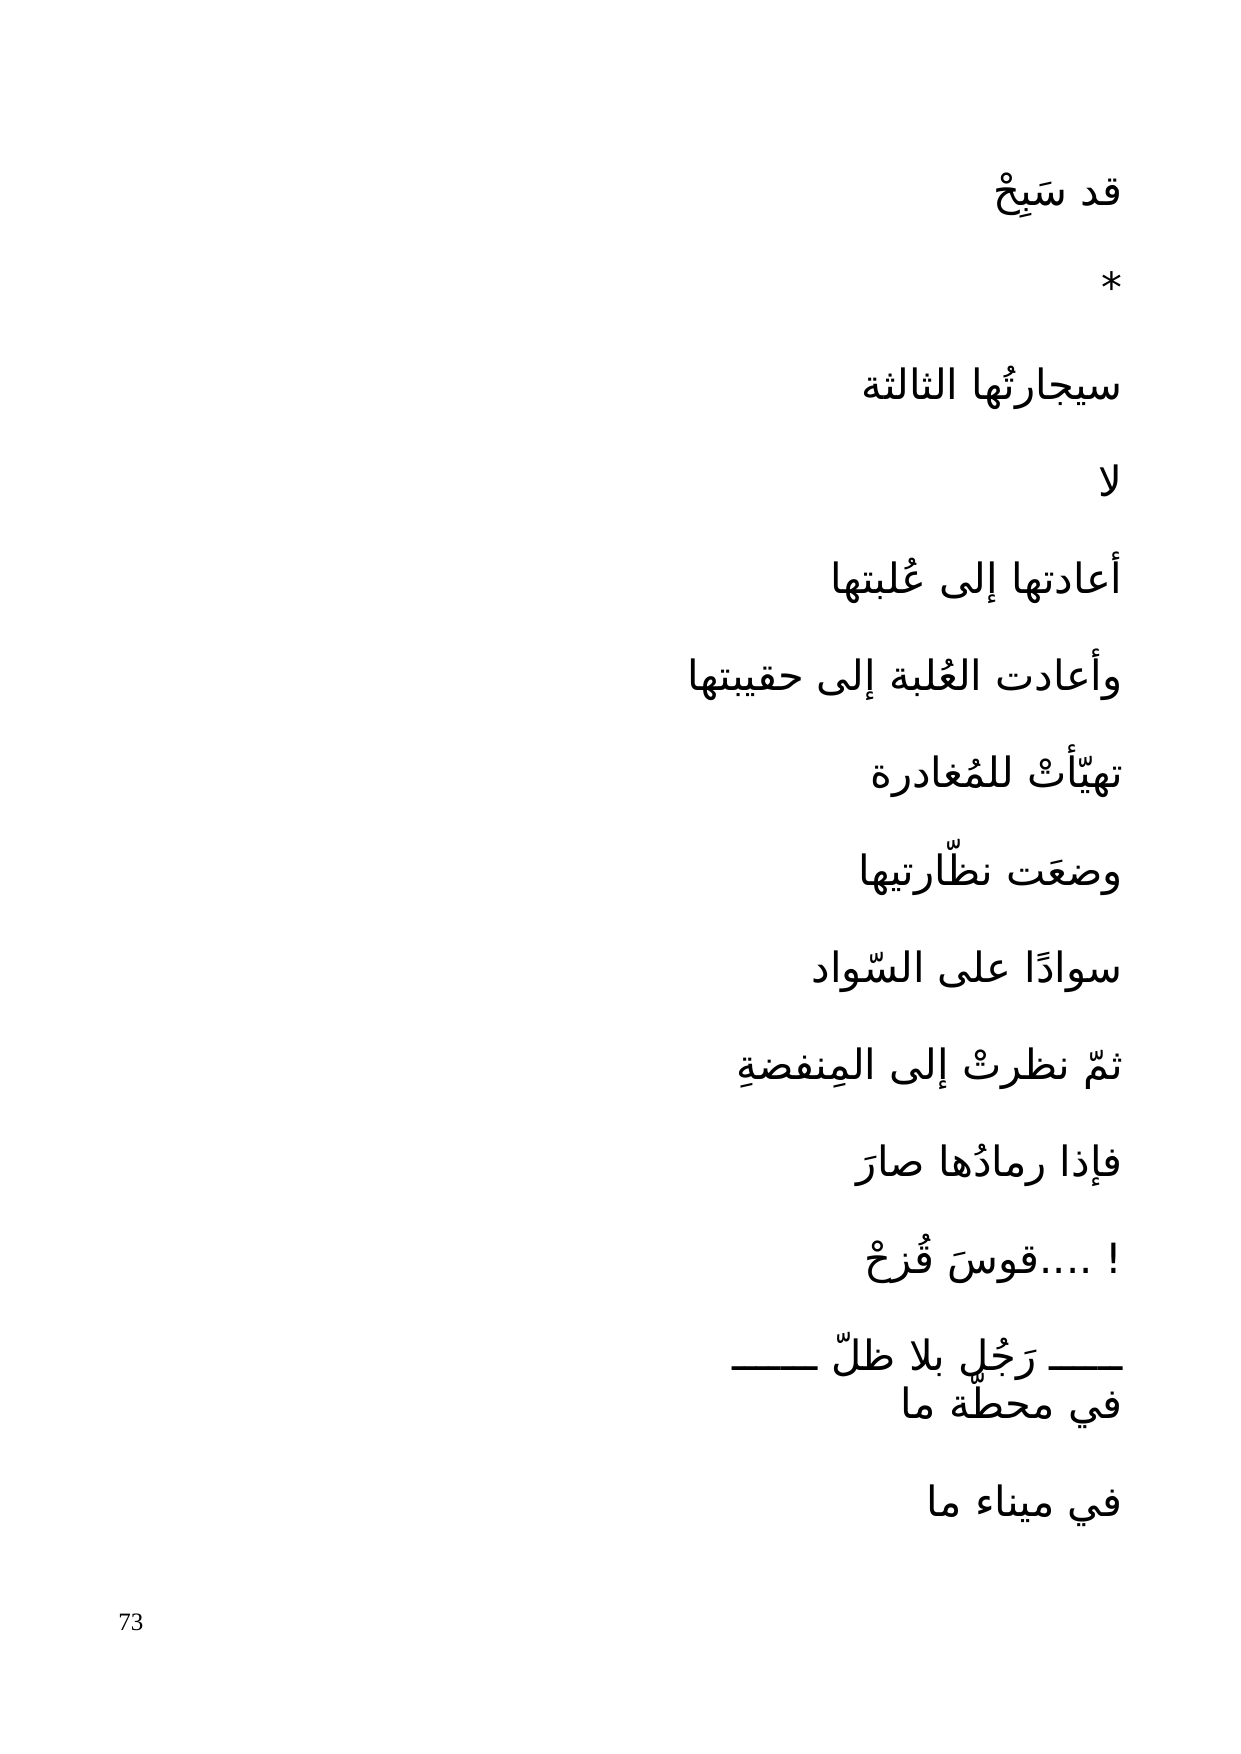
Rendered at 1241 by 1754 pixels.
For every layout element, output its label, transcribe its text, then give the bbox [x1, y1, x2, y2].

text قوسَ قُزحْ.... ! [118, 1234, 1122, 1283]
text سيجارتُها الثالثة [118, 361, 1122, 409]
text في محطّة ما [118, 1380, 1122, 1429]
text وضعَت نظّارتيها [118, 846, 1122, 895]
text في ميناء ما [118, 1477, 1122, 1526]
text قد سَبِحْ [118, 167, 1122, 215]
text ــــــ رَجُل بلا ظلّ ـــــــ [118, 1332, 1122, 1380]
text * [118, 264, 1122, 312]
text لا [118, 458, 1122, 506]
text وأعادت العُلبة إلى حقيبتها [118, 652, 1122, 701]
text أعادتها إلى عُلبتها [118, 555, 1122, 603]
text تهيّأتْ للمُغادرة [118, 749, 1122, 798]
text سوادًا على السّواد [118, 943, 1122, 992]
text فإذا رمادُها صارَ [118, 1137, 1122, 1186]
text ثمّ نظرتْ إلى المِنفضةِ [118, 1040, 1122, 1089]
